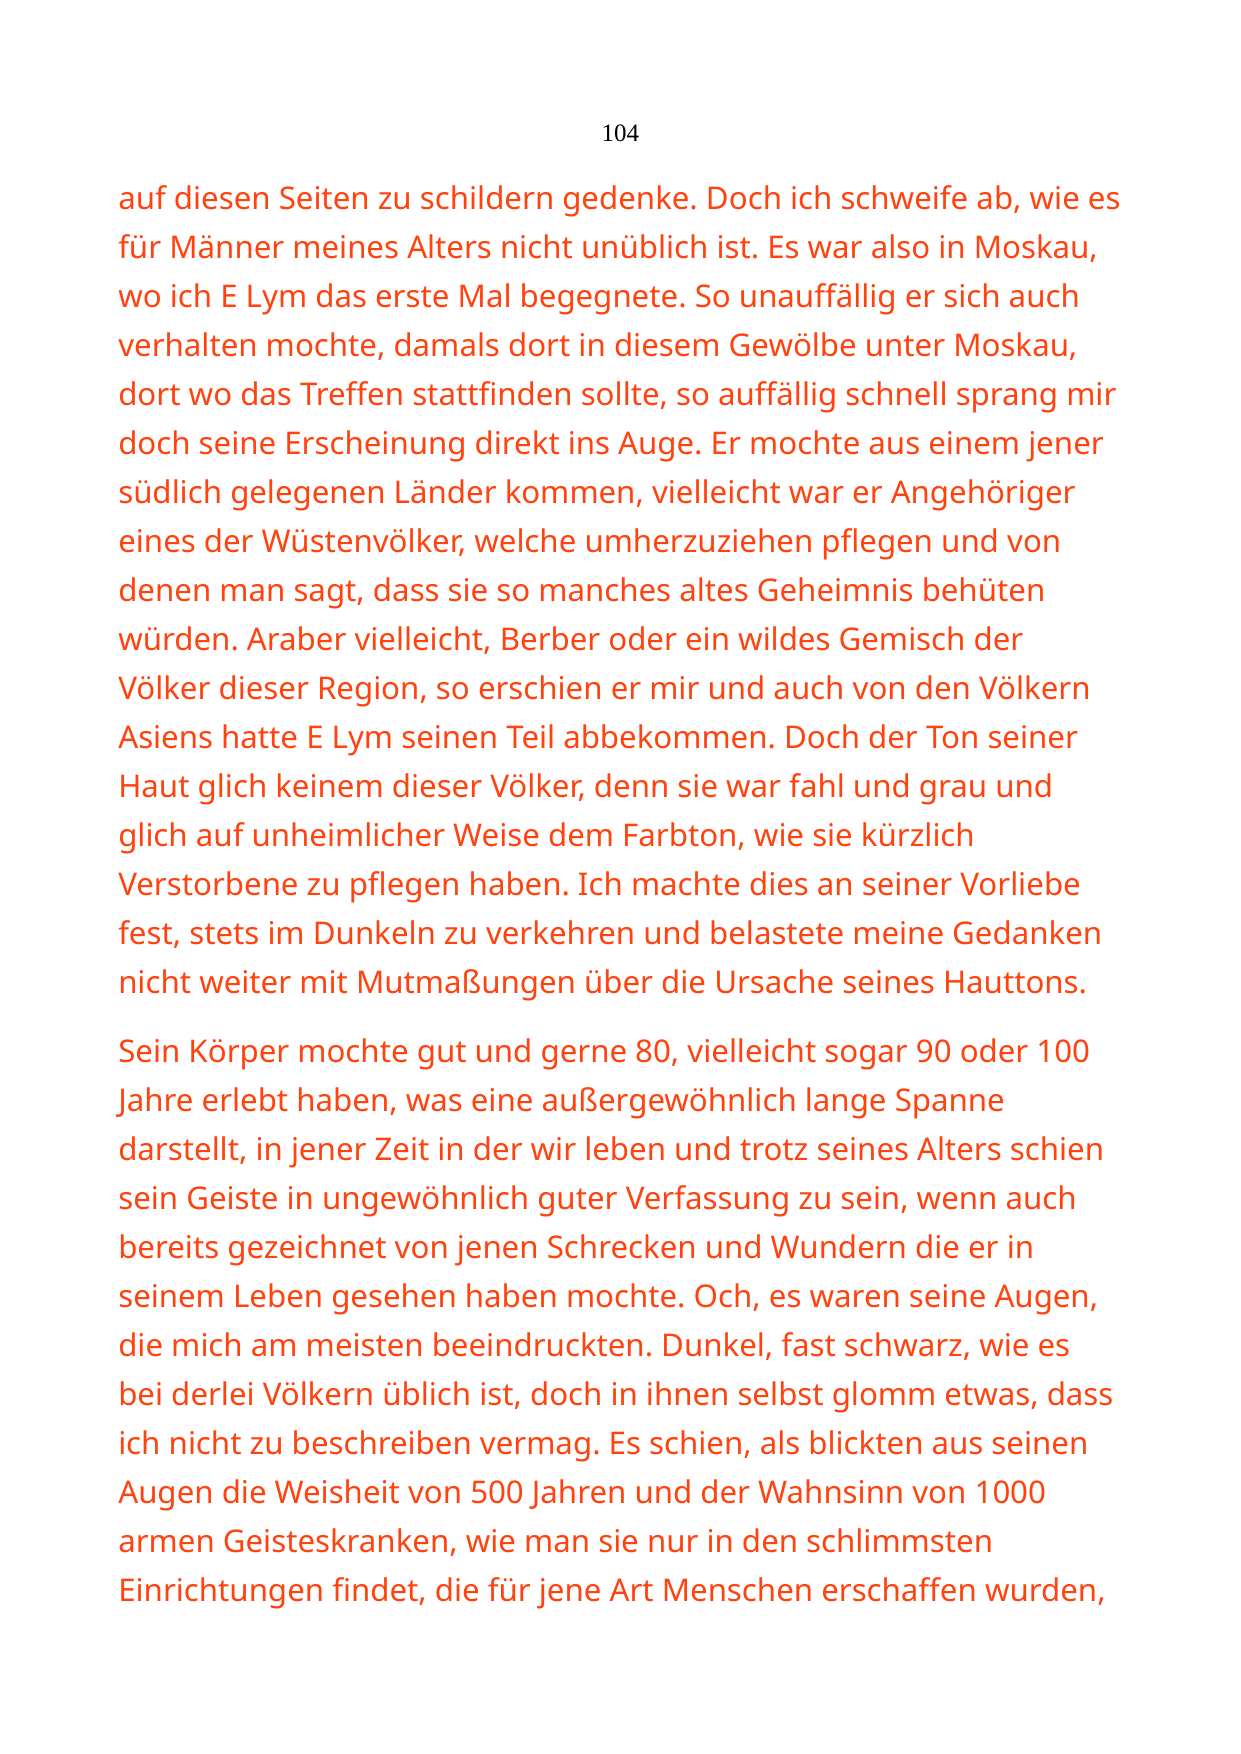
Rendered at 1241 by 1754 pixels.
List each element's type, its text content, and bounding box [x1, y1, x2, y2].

text auf diesen Seiten zu schildern gedenke. Doch ich schweife ab, wie es für Männer meines Alters nicht unüblich ist. Es war also in Moskau, wo ich E Lym das erste Mal begegnete. So unauffällig er sich auch verhalten mochte, damals dort in diesem Gewölbe unter Moskau, dort wo das Treffen stattfinden sollte, so auffällig schnell sprang mir doch seine Erscheinung direkt ins Auge. Er mochte aus einem jener südlich gelegenen Länder kommen, vielleicht war er Angehöriger eines der Wüstenvölker, welche umherzuziehen pflegen und von denen man sagt, dass sie so manches altes Geheimnis behüten würden. Araber vielleicht, Berber oder ein wildes Gemisch der Völker dieser Region, so erschien er mir und auch von den Völkern Asiens hatte E Lym seinen Teil abbekommen. Doch der Ton seiner Haut glich keinem dieser Völker, denn sie war fahl und grau und glich auf unheimlicher Weise dem Farbton, wie sie kürzlich Verstorbene zu pflegen haben. Ich machte dies an seiner Vorliebe fest, stets im Dunkeln zu verkehren und belastete meine Gedanken nicht weiter mit Mutmaßungen über die Ursache seines Hauttons. [118, 176, 1122, 1002]
text Sein Körper mochte gut und gerne 80, vielleicht sogar 90 oder 100 Jahre erlebt haben, was eine außergewöhnlich lange Spanne darstellt, in jener Zeit in der wir leben und trotz seines Alters schien sein Geiste in ungewöhnlich guter Verfassung zu sein, wenn auch bereits gezeichnet von jenen Schrecken und Wundern die er in seinem Leben gesehen haben mochte. Och, es waren seine Augen, die mich am meisten beeindruckten. Dunkel, fast schwarz, wie es bei derlei Völkern üblich ist, doch in ihnen selbst glomm etwas, dass ich nicht zu beschreiben vermag. Es schien, als blickten aus seinen Augen die Weisheit von 500 Jahren und der Wahnsinn von 1000 armen Geisteskranken, wie man sie nur in den schlimmsten Einrichtungen findet, die für jene Art Menschen erschaffen wurden, [118, 1029, 1122, 1611]
